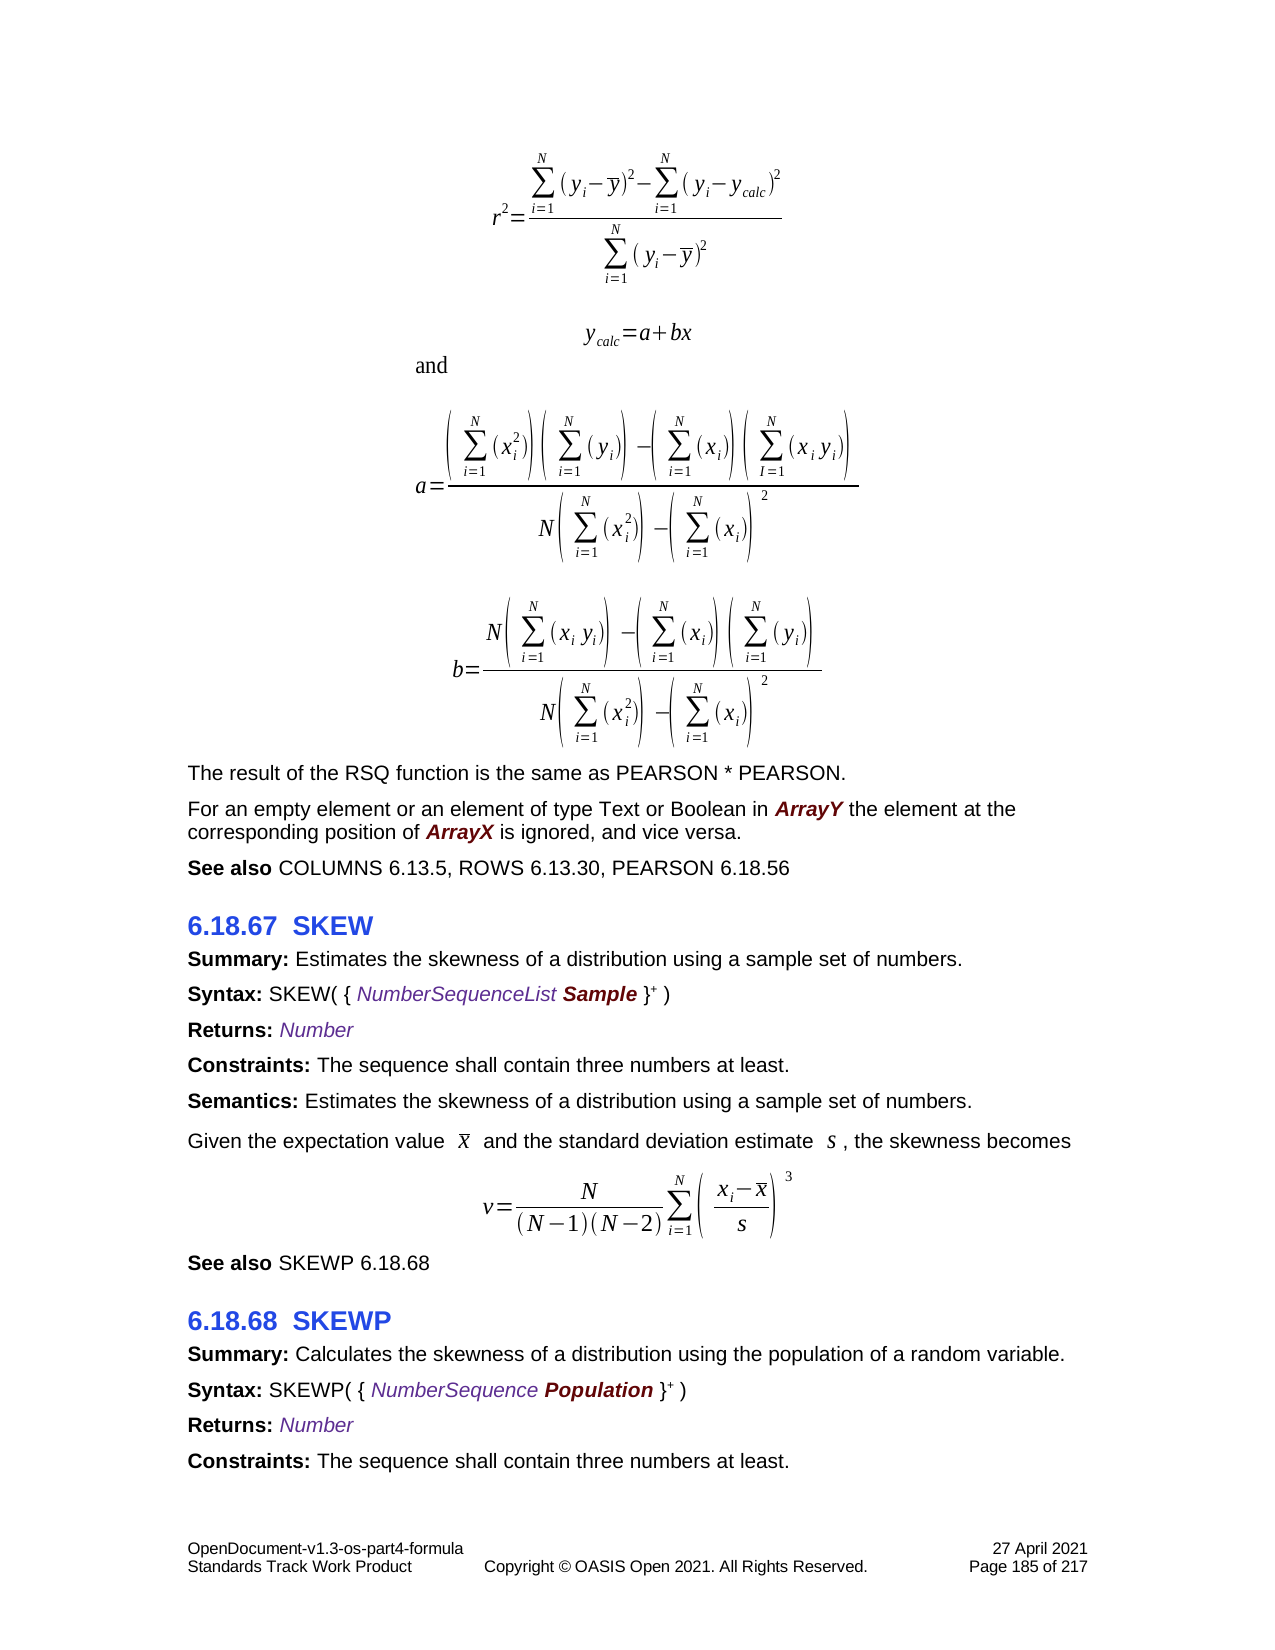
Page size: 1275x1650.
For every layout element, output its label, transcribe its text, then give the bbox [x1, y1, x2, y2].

text Given the expectation value and the standard deviation estimate , the skewness becomes [187, 1125, 1088, 1155]
text For an empty element or an element of type Text or Boolean in ArrayY the element at the corresponding position of ArrayX is ignored, and vice versa. [187, 797, 1088, 844]
subtitle SKEW [187, 911, 1088, 941]
text Syntax: SKEW( { NumberSequenceList Sample }+ ) [187, 983, 1088, 1006]
text Returns: Number [187, 1414, 1088, 1437]
text Returns: Number [187, 1018, 1088, 1042]
text Constraints: The sequence shall contain three numbers at least. [187, 1054, 1088, 1077]
text See also COLUMNS 6.13.5, ROWS 6.13.30, PEARSON 6.18.56 [187, 856, 1088, 880]
text Semantics: Estimates the skewness of a distribution using a sample set of numbers. [187, 1089, 1088, 1113]
text See also SKEWP 6.18.68 [187, 1252, 1088, 1275]
text The result of the RSQ function is the same as PEARSON * PEARSON. [187, 762, 1088, 785]
text Summary: Calculates the skewness of a distribution using the population of a random variable. [187, 1342, 1088, 1366]
text Constraints: The sequence shall contain three numbers at least. [187, 1449, 1088, 1473]
subtitle SKEWP [187, 1306, 1088, 1336]
text Summary: Estimates the skewness of a distribution using a sample set of numbers. [187, 947, 1088, 971]
text Syntax: SKEWP( { NumberSequence Population }+ ) [187, 1378, 1088, 1402]
